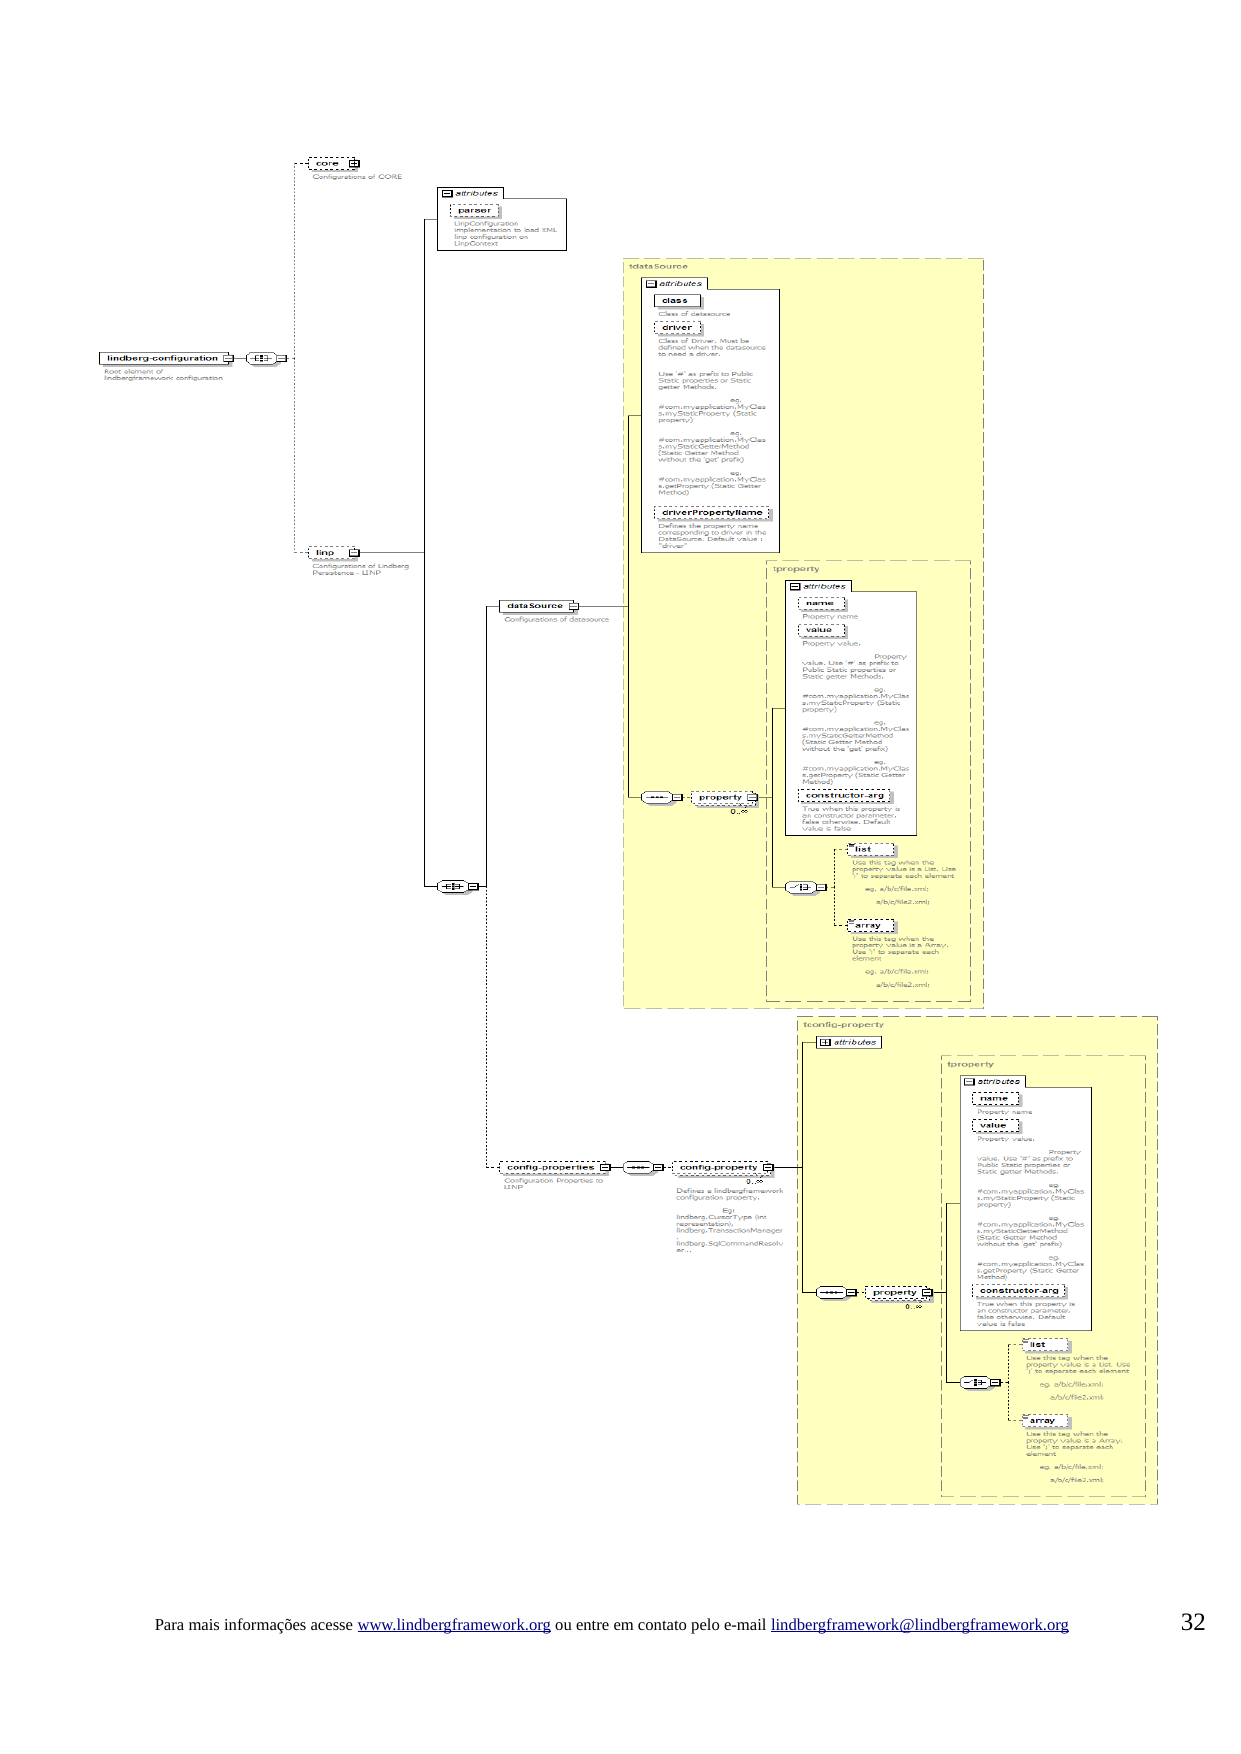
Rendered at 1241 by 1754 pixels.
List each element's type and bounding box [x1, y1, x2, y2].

picture [90, 155, 1165, 1507]
